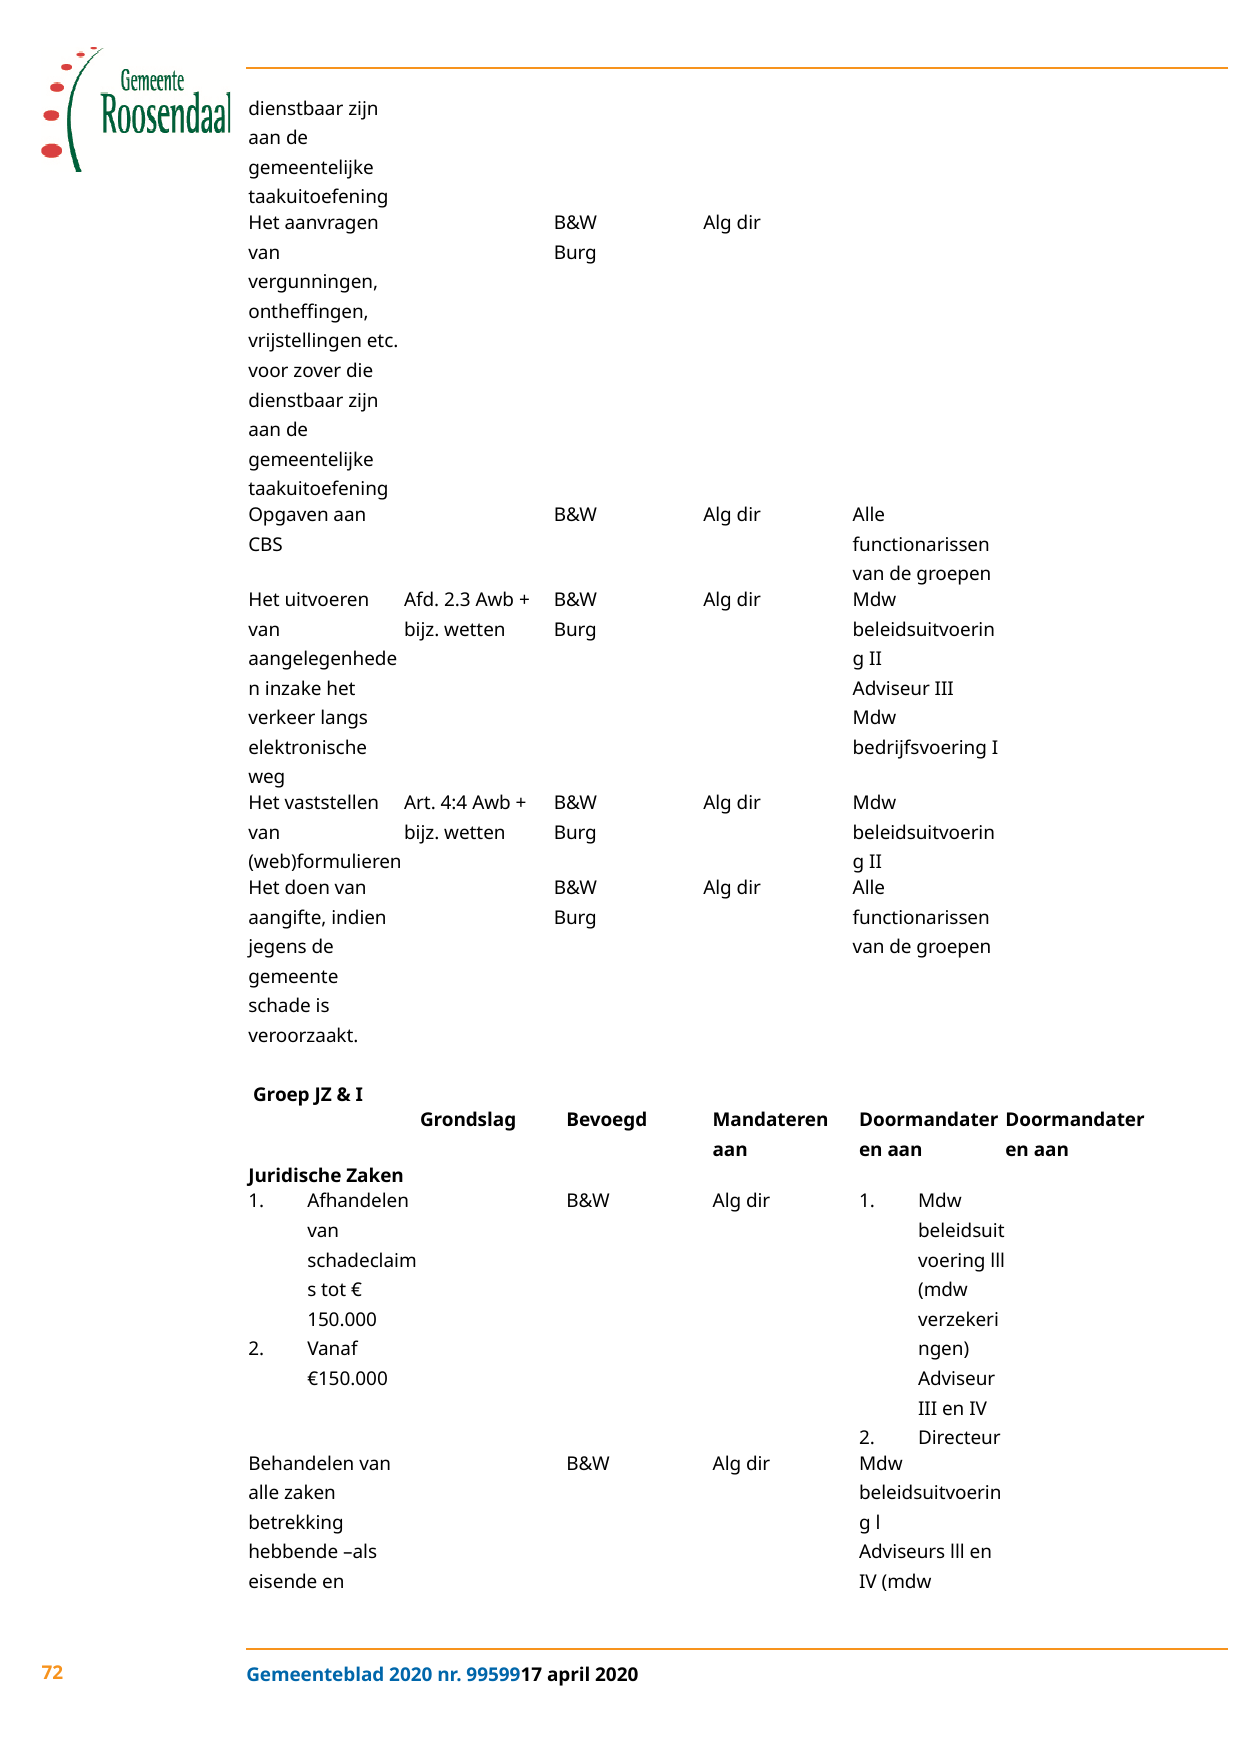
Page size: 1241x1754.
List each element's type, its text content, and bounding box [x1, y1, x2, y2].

table_cell B&W Burg [554, 209, 703, 501]
table_cell [420, 1450, 566, 1594]
table_cell [1002, 789, 1152, 874]
table_cell Het uitvoeren van aangelegenheden inzake het verkeer langs elektronische weg [248, 586, 404, 789]
table_cell B&W [566, 1188, 712, 1450]
table_cell B&W Burg [554, 874, 703, 1048]
table_cell B&W Burg [554, 586, 703, 789]
table_cell [1002, 586, 1152, 789]
table_cell Alg dir [713, 1188, 859, 1450]
table_cell Mdw beleidsuitvoering II Adviseur III Mdw bedrijfsvoering I [853, 586, 1002, 789]
table_cell Alg dir [703, 501, 852, 586]
table_cell B&W [554, 501, 703, 586]
table_cell Alg dir [703, 209, 852, 501]
table_cell Mdw beleidsuitvoering II [853, 789, 1002, 874]
table_cell [1005, 1188, 1152, 1450]
table_cell Afd. 2.3 Awb + bijz. wetten [404, 586, 553, 789]
table_cell Bevoegd [566, 1107, 712, 1162]
table_cell [404, 209, 553, 501]
table_cell Het vaststellen van (web)formulieren [248, 789, 404, 874]
table_cell Mdw beleidsuitvoering lll (mdw verzekeringen) Adviseur III en IV Directeur [859, 1188, 1005, 1450]
table_header [713, 1081, 859, 1107]
table_cell B&W [566, 1450, 712, 1594]
table_cell Doormandateren aan [859, 1107, 1005, 1162]
table_header Groep JZ & I [248, 1081, 420, 1107]
table_cell Grondslag [420, 1107, 566, 1162]
picture [41, 47, 231, 172]
table_header [566, 1081, 712, 1107]
table_cell [404, 874, 553, 1048]
table_cell [853, 209, 1002, 501]
table_cell Alg dir [703, 874, 852, 1048]
table_cell [859, 1162, 1005, 1188]
table_cell [1005, 1162, 1152, 1188]
table_cell [420, 1188, 566, 1450]
table_cell dienstbaar zijn aan de gemeentelijke taakuitoefening [248, 95, 404, 209]
table_cell [1002, 874, 1152, 1048]
table_header [1005, 1081, 1152, 1107]
table_cell [1002, 95, 1152, 209]
table_cell Alg dir [703, 586, 852, 789]
table_cell [404, 95, 553, 209]
table_cell Mandateren aan [713, 1107, 859, 1162]
table_cell Afhandelen van schadeclaims tot € 150.000 Vanaf €150.000 [248, 1188, 420, 1450]
table_cell Het doen van aangifte, indien jegens de gemeente schade is veroorzaakt. [248, 874, 404, 1048]
table_cell [420, 1162, 566, 1188]
table_cell [554, 95, 703, 209]
table_cell Art. 4:4 Awb + bijz. wetten [404, 789, 553, 874]
table_cell [1005, 1450, 1152, 1594]
table_cell [404, 501, 553, 586]
table_cell [703, 95, 852, 209]
table_cell [713, 1162, 859, 1188]
table_cell Alle functionarissen van de groepen [853, 874, 1002, 1048]
table_cell B&W Burg [554, 789, 703, 874]
table_cell Alle functionarissen van de groepen [853, 501, 1002, 586]
table_cell Alg dir [703, 789, 852, 874]
table_cell Alg dir [713, 1450, 859, 1594]
table_cell Mdw beleidsuitvoering l Adviseurs lll en IV (mdw [859, 1450, 1005, 1594]
table_cell [1002, 209, 1152, 501]
table_cell Behandelen van alle zaken betrekking hebbende –als eisende en [248, 1450, 420, 1594]
table_cell Juridische Zaken [248, 1162, 420, 1188]
table_cell [248, 1107, 420, 1162]
table_cell [853, 95, 1002, 209]
table_cell Het aanvragen van vergunningen, ontheffingen, vrijstellingen etc. voor zover die dienstbaar zijn aan de gemeentelijke taakuitoefening [248, 209, 404, 501]
table_cell Opgaven aan CBS [248, 501, 404, 586]
table_cell [566, 1162, 712, 1188]
table_header [859, 1081, 1005, 1107]
table_cell Doormandateren aan [1005, 1107, 1152, 1162]
table_header [420, 1081, 566, 1107]
table_cell [1002, 501, 1152, 586]
